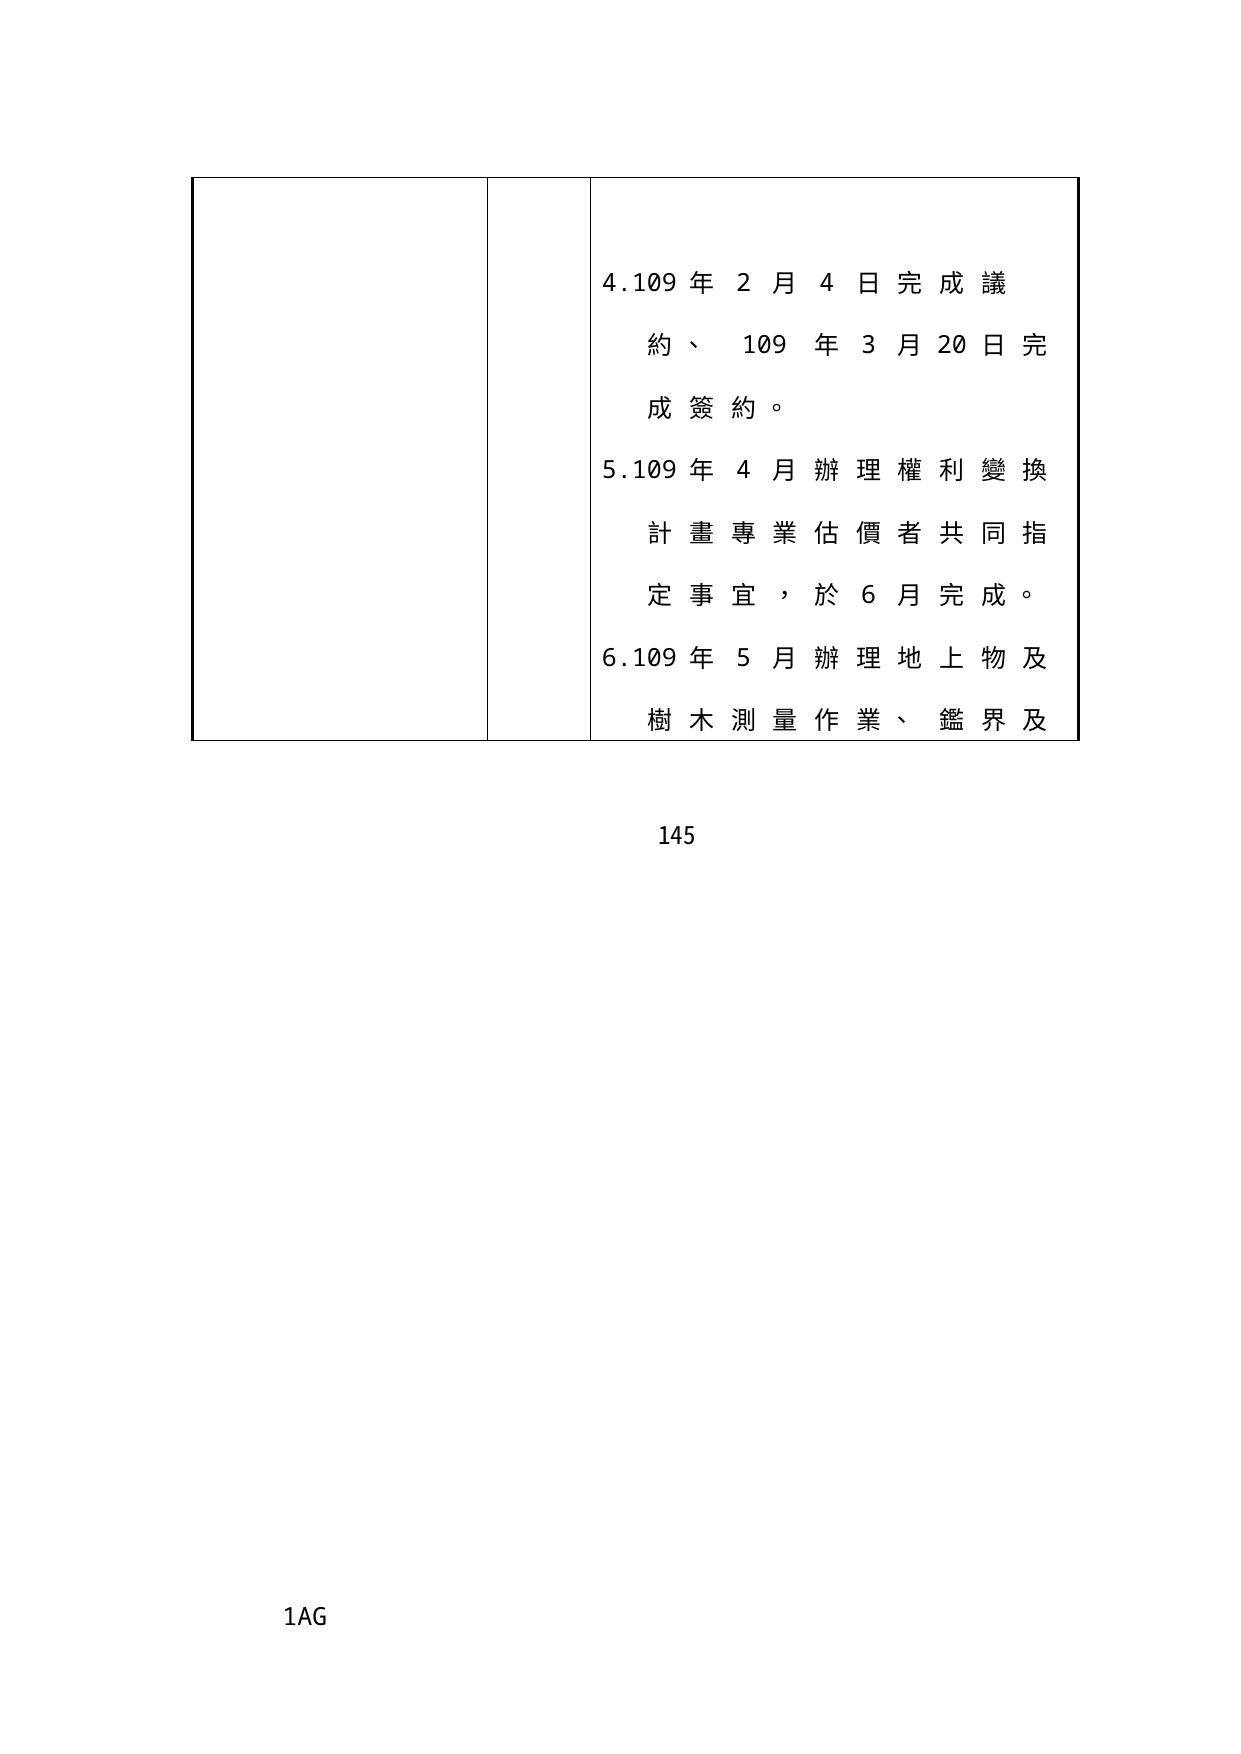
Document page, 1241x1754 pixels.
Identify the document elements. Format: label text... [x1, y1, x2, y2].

table_cell 4.109年2月4日完成議約、109年3月20日完成簽約。 5.109年4月辦理權利變換計畫專業估價者共同指定事宜，於6月完成。 6.109年5月辦理地上物及樹木測量作業、鑑界及 [591, 178, 1077, 740]
table_cell [194, 178, 487, 740]
table_cell [488, 178, 590, 740]
